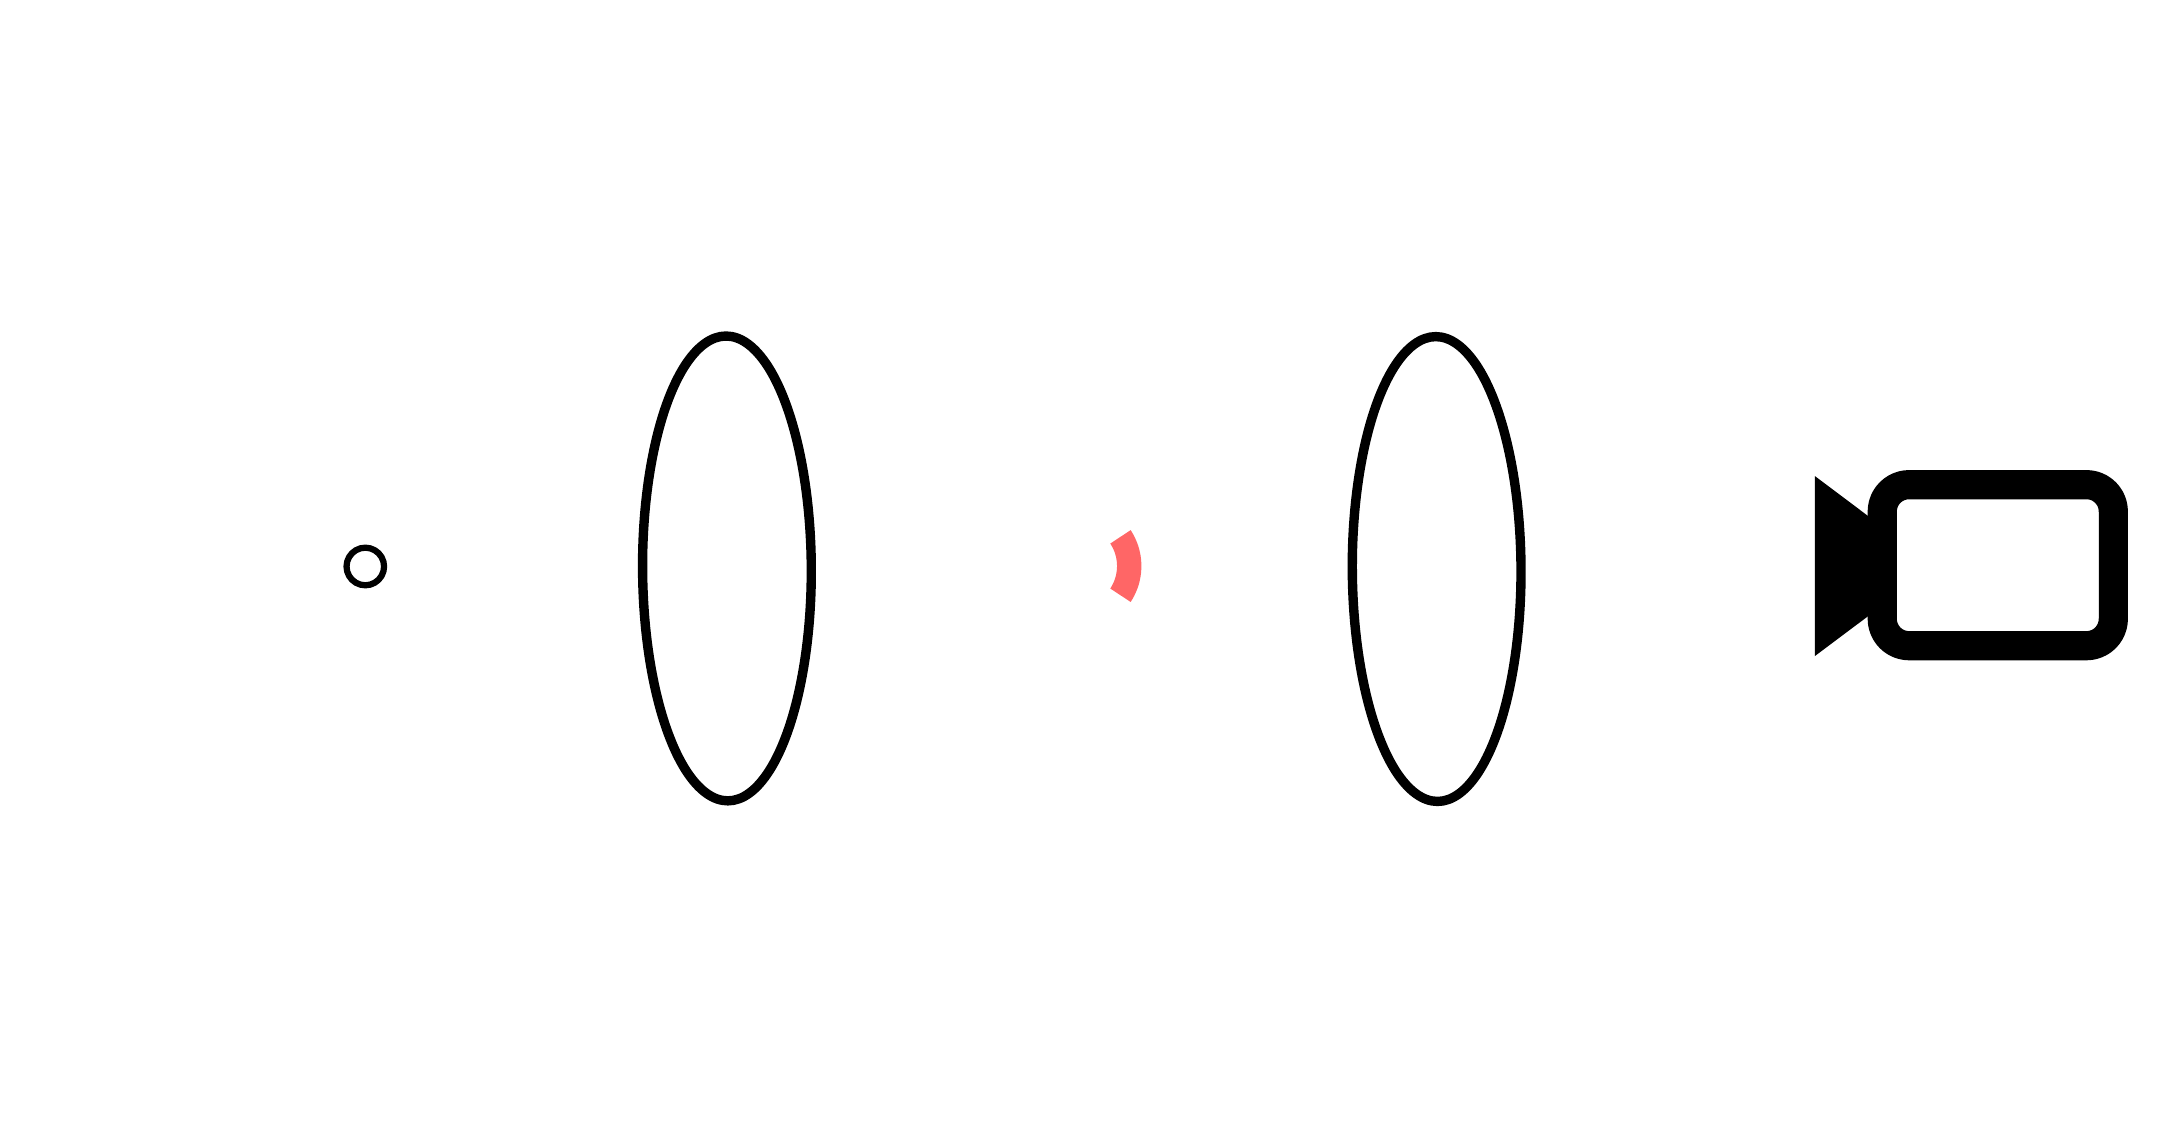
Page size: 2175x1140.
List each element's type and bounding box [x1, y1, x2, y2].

text_box [642, 0, 1747, 1140]
text_box [1814, 476, 1875, 657]
text_box [1882, 484, 2114, 646]
